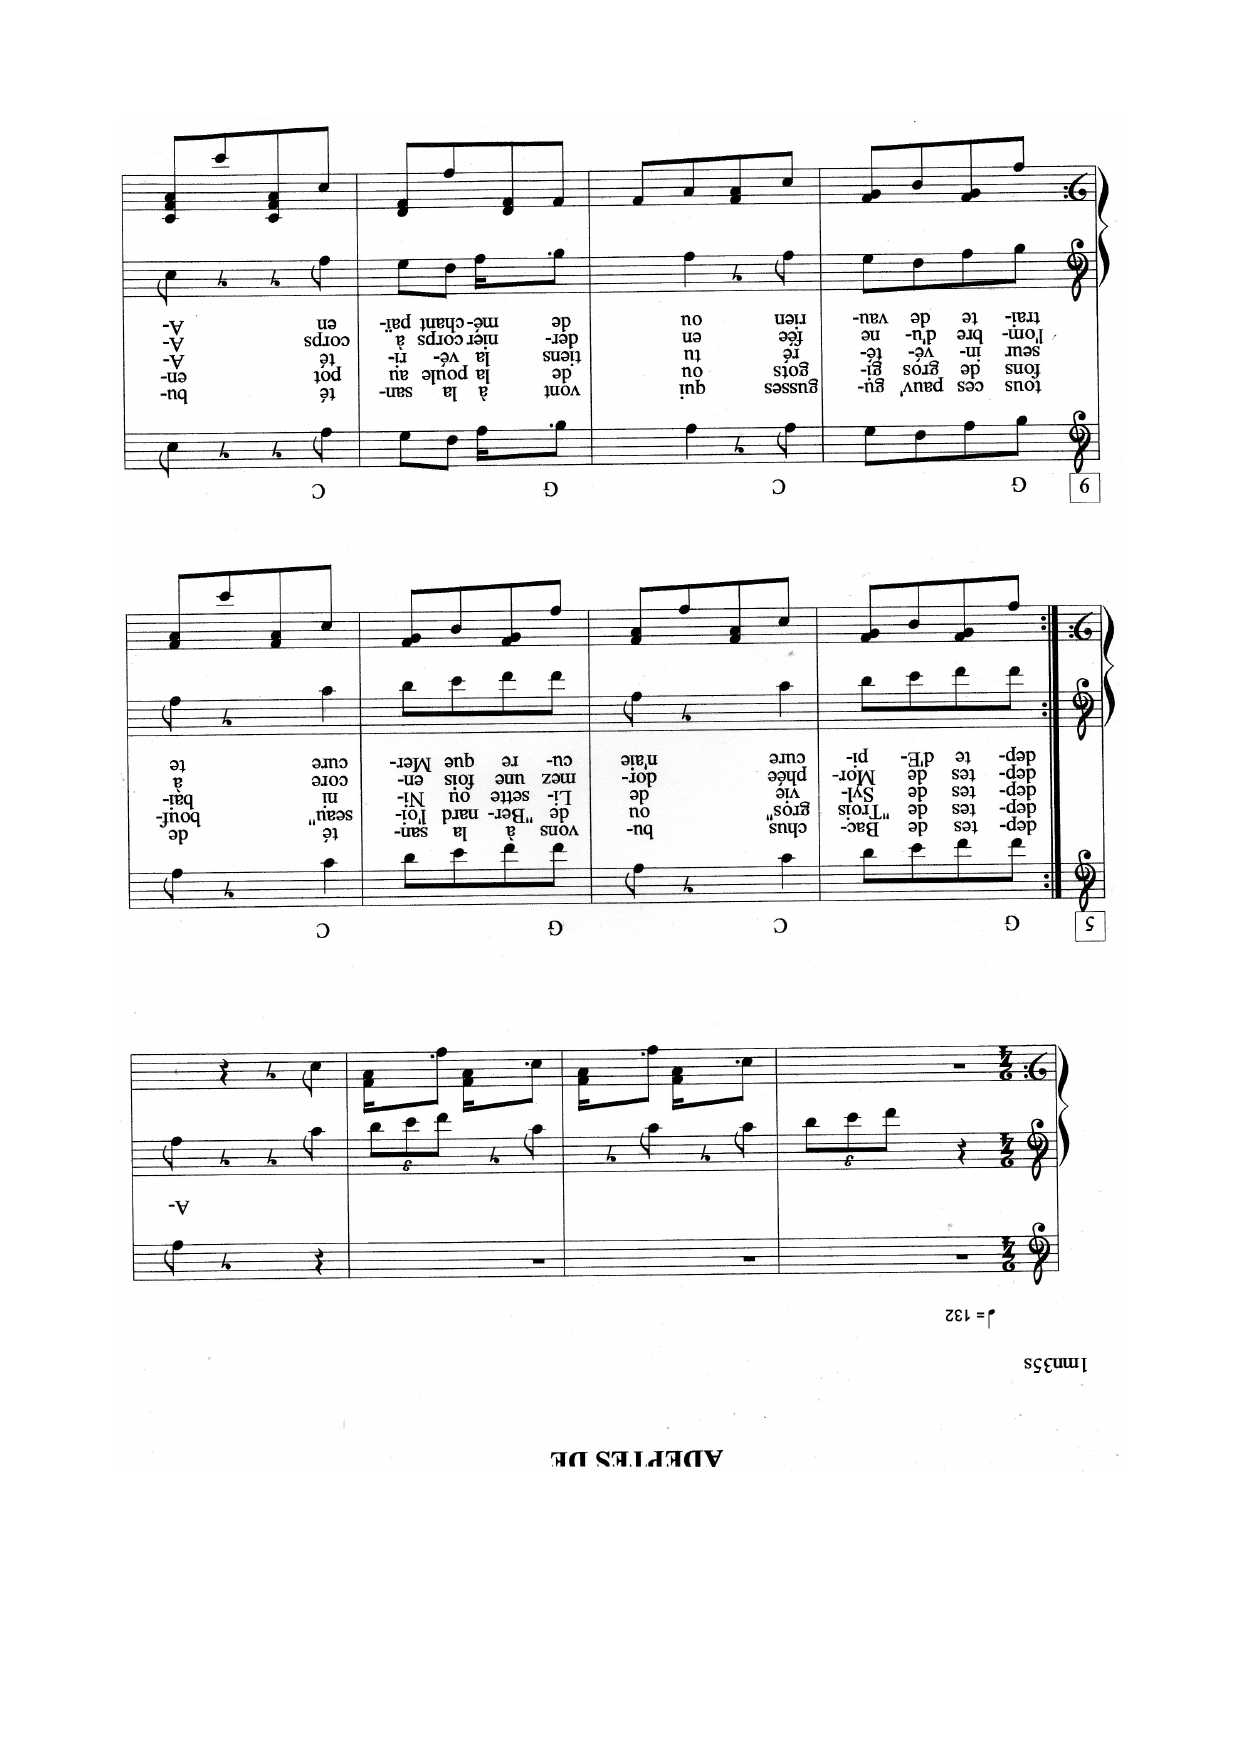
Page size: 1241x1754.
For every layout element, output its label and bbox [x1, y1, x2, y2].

picture [118, 118, 1123, 1472]
